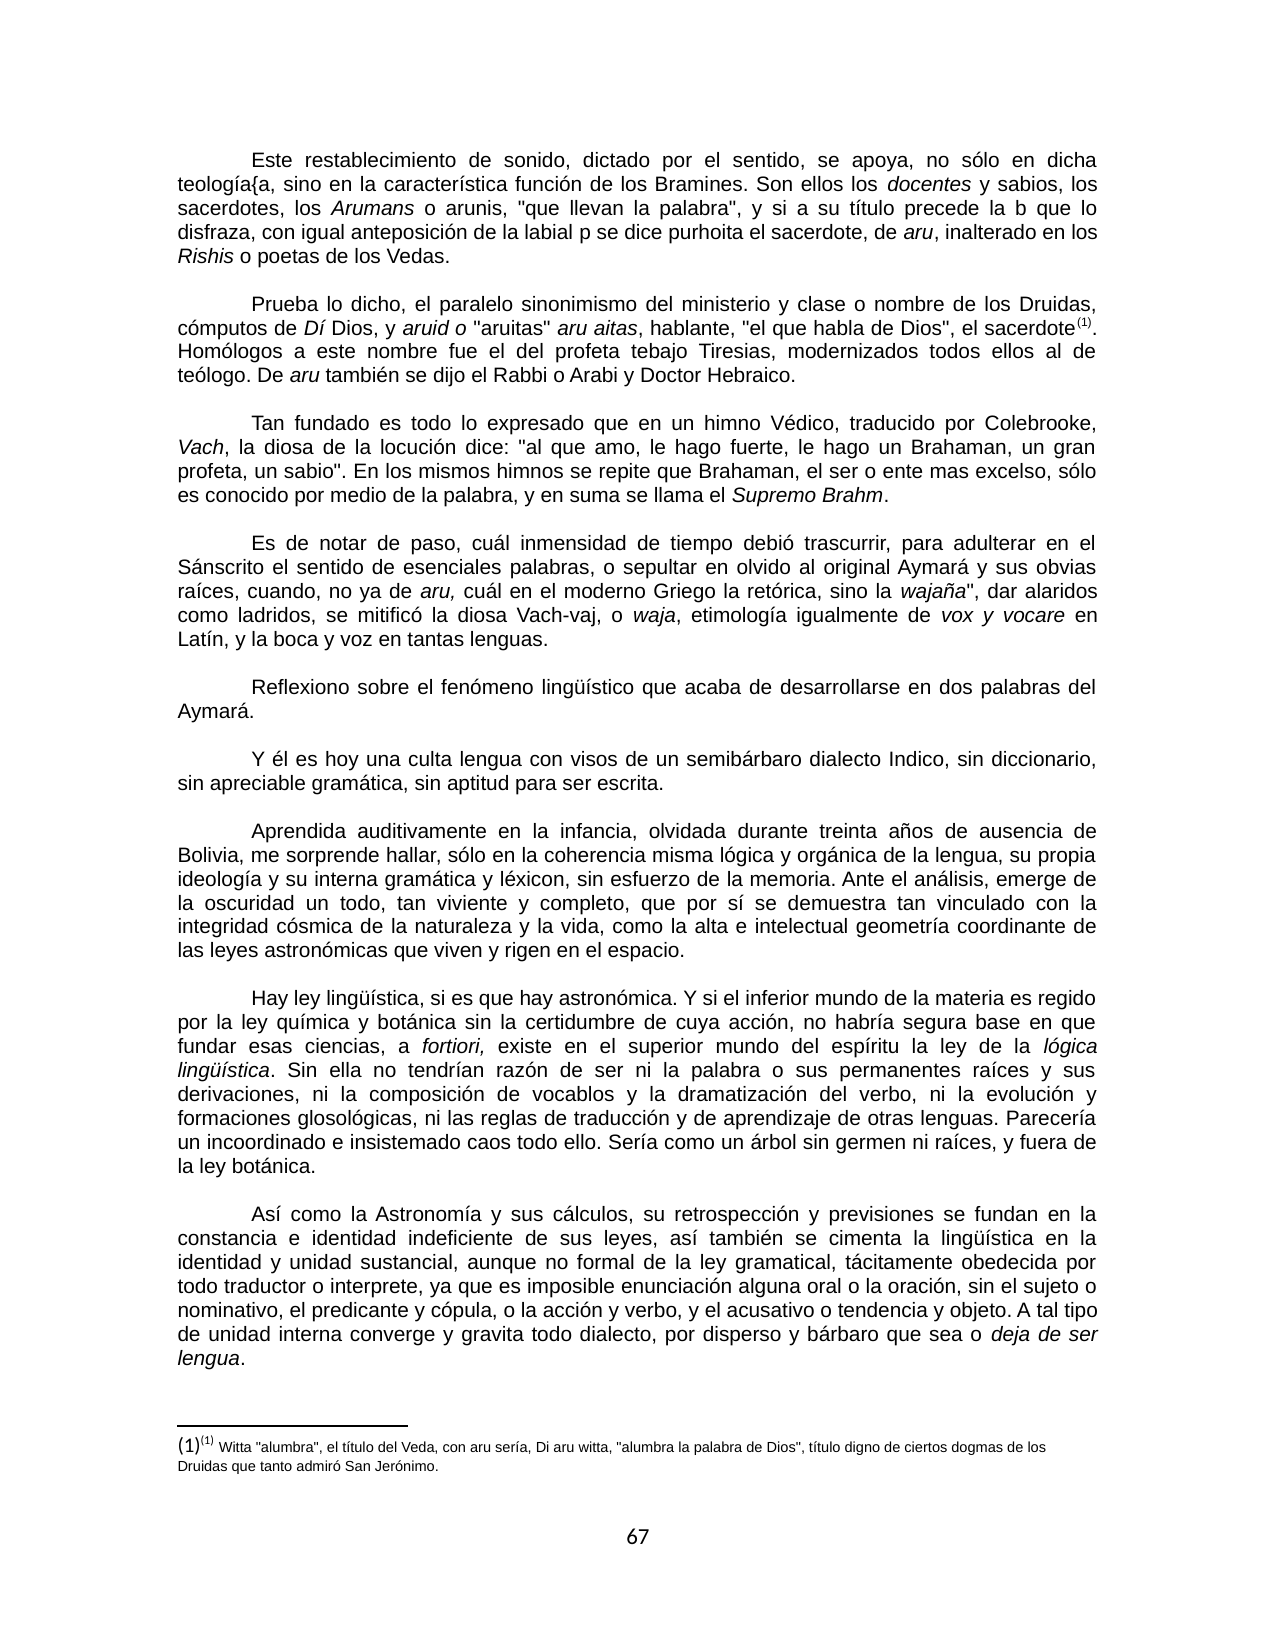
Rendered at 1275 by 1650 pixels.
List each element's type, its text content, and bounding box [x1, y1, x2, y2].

text Hay ley lingüística, si es que hay astronómica. Y si el inferior mundo de la materia es regido por la ley química y botánica sin la certidumbre de cuya acción, no habría segura base en que fundar esas ciencias, a fortiori, existe en el superior mundo del espíritu la ley de la lógica lingüística. Sin ella no tendrían razón de ser ni la palabra o sus permanentes raíces y sus derivaciones, ni la composición de vocablos y la dramatización del verbo, ni la evolución y formaciones glosológicas, ni las reglas de traducción y de aprendizaje de otras lenguas. Parecería un incoordinado e insistemado caos todo ello. Sería como un árbol sin germen ni raíces, y fuera de la ley botánica. [177, 986, 1098, 1178]
text Este restablecimiento de sonido, dictado por el sentido, se apoya, no sólo en dicha teología{a, sino en la característica función de los Bramines. Son ellos los docentes y sabios, los sacerdotes, los Arumans o arunis, "que llevan la palabra", y si a su título precede la b que lo disfraza, con igual anteposición de la labial p se dice purhoita el sacerdote, de aru, inalterado en los Rishis o poetas de los Vedas. [177, 148, 1098, 267]
text (1) Witta "alumbra", el título del Veda, con aru sería, Di aru witta, "alumbra la palabra de Dios", título digno de ciertos dogmas de los Druidas que tanto admiró San Jerónimo. [177, 1432, 1098, 1474]
text Prueba lo dicho, el paralelo sinonimismo del ministerio y clase o nombre de los Druidas, cómputos de Dí Dios, y aruid o "aruitas" aru aitas, hablante, "el que habla de Dios", el sacerdote. Homólogos a este nombre fue el del profeta tebajo Tiresias, modernizados todos ellos al de teólogo. De aru también se dijo el Rabbi o Arabi y Doctor Hebraico. [177, 291, 1098, 387]
text Aprendida auditivamente en la infancia, olvidada durante treinta años de ausencia de Bolivia, me sorprende hallar, sólo en la coherencia misma lógica y orgánica de la lengua, su propia ideología y su interna gramática y léxicon, sin esfuerzo de la memoria. Ante el análisis, emerge de la oscuridad un todo, tan viviente y completo, que por sí se demuestra tan vinculado con la integridad cósmica de la naturaleza y la vida, como la alta e intelectual geometría coordinante de las leyes astronómicas que viven y rigen en el espacio. [177, 818, 1098, 962]
text Y él es hoy una culta lengua con visos de un semibárbaro dialecto Indico, sin diccionario, sin apreciable gramática, sin aptitud para ser escrita. [177, 747, 1098, 794]
text Reflexiono sobre el fenómeno lingüístico que acaba de desarrollarse en dos palabras del Aymará. [177, 675, 1098, 723]
text Tan fundado es todo lo expresado que en un himno Védico, traducido por Colebrooke, Vach, la diosa de la locución dice: "al que amo, le hago fuerte, le hago un Brahaman, un gran profeta, un sabio". En los mismos himnos se repite que Brahaman, el ser o ente mas excelso, sólo es conocido por medio de la palabra, y en suma se llama el Supremo Brahm. [177, 411, 1098, 507]
text Así como la Astronomía y sus cálculos, su retrospección y previsiones se fundan en la constancia e identidad indeficiente de sus leyes, así también se cimenta la lingüística en la identidad y unidad sustancial, aunque no formal de la ley gramatical, tácitamente obedecida por todo traductor o interprete, ya que es imposible enunciación alguna oral o la oración, sin el sujeto o nominativo, el predicante y cópula, o la acción y verbo, y el acusativo o tendencia y objeto. A tal tipo de unidad interna converge y gravita todo dialecto, por disperso y bárbaro que sea o deja de ser lengua. [177, 1202, 1098, 1369]
text Es de notar de paso, cuál inmensidad de tiempo debió trascurrir, para adulterar en el Sánscrito el sentido de esenciales palabras, o sepultar en olvido al original Aymará y sus obvias raíces, cuando, no ya de aru, cuál en el moderno Griego la retórica, sino la wajaña", dar alaridos como ladridos, se mitificó la diosa Vach-vaj, o waja, etimología igualmente de vox y vocare en Latín, y la boca y voz en tantas lenguas. [177, 531, 1098, 651]
